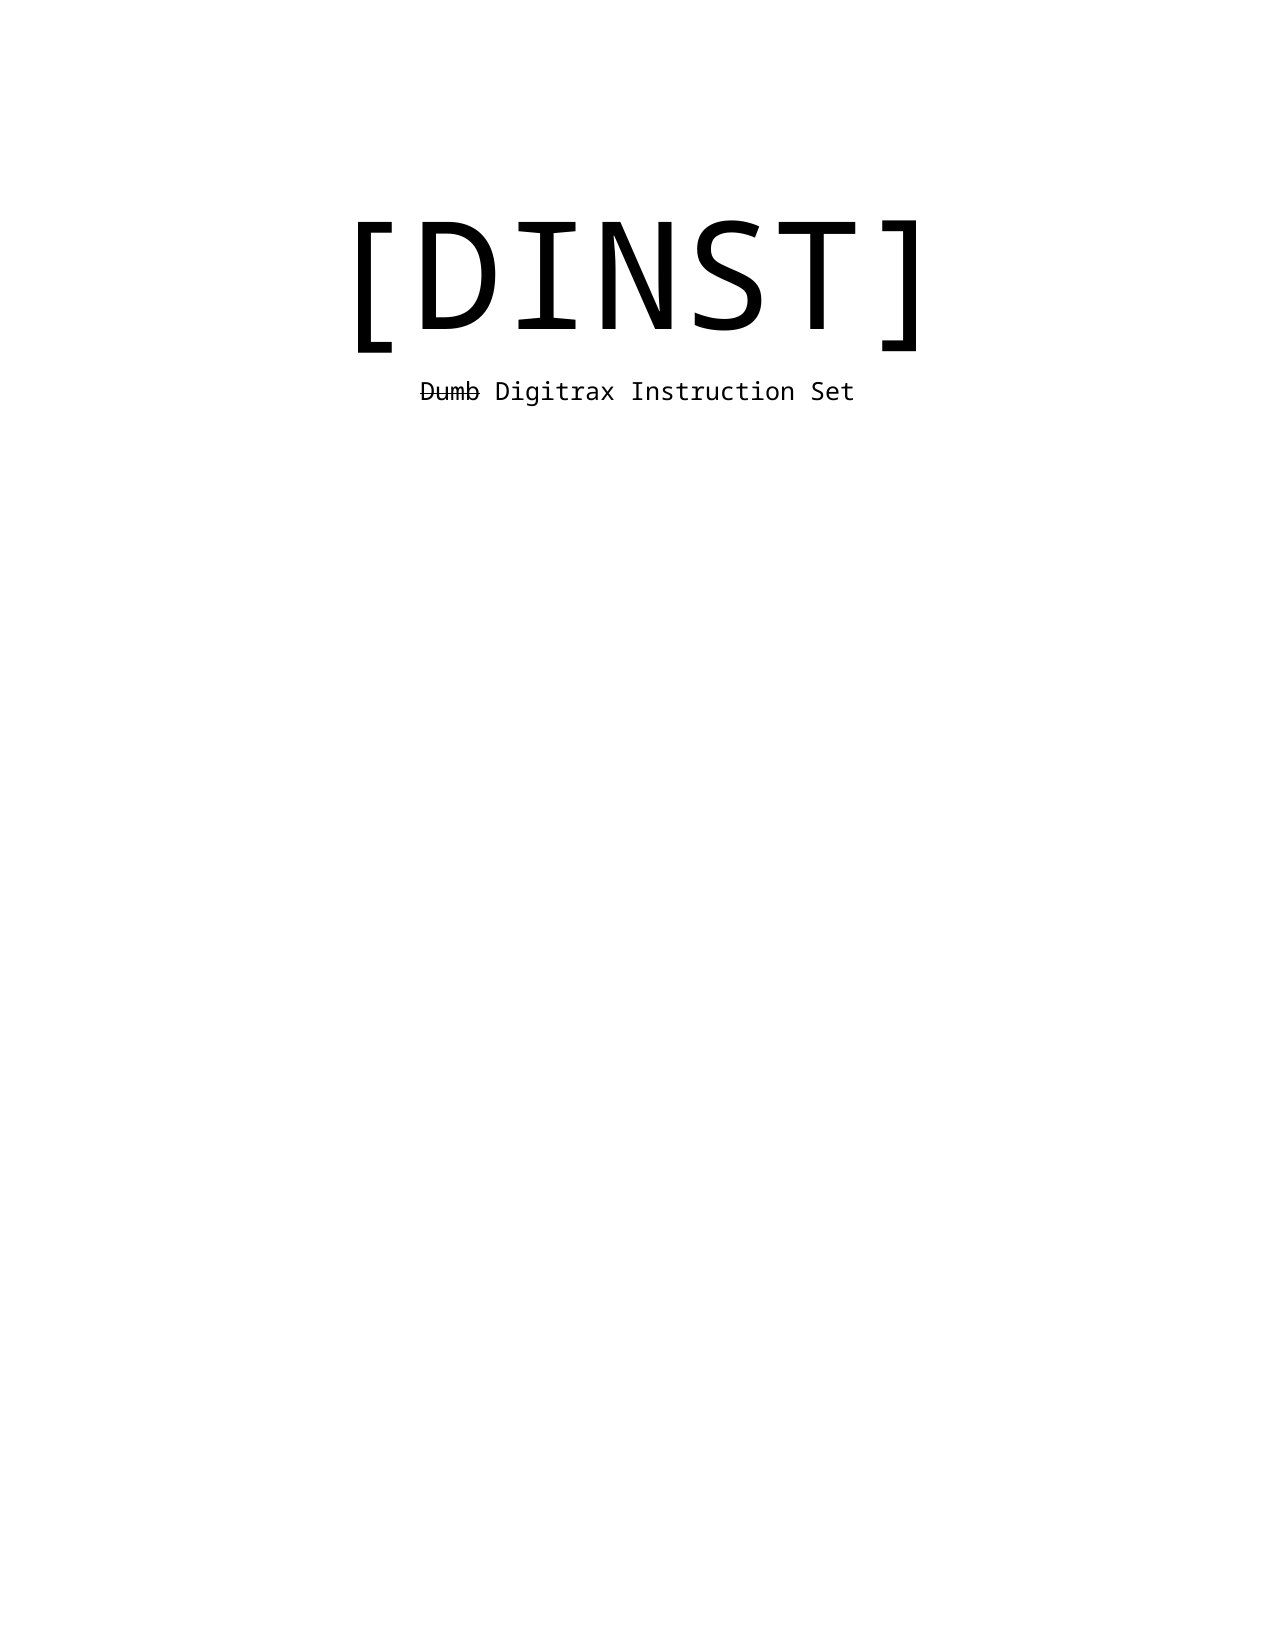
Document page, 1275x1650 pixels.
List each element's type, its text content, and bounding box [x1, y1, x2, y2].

text Dumb Digitrax Instruction Set [118, 373, 1157, 407]
text [DINST] [118, 169, 1157, 373]
